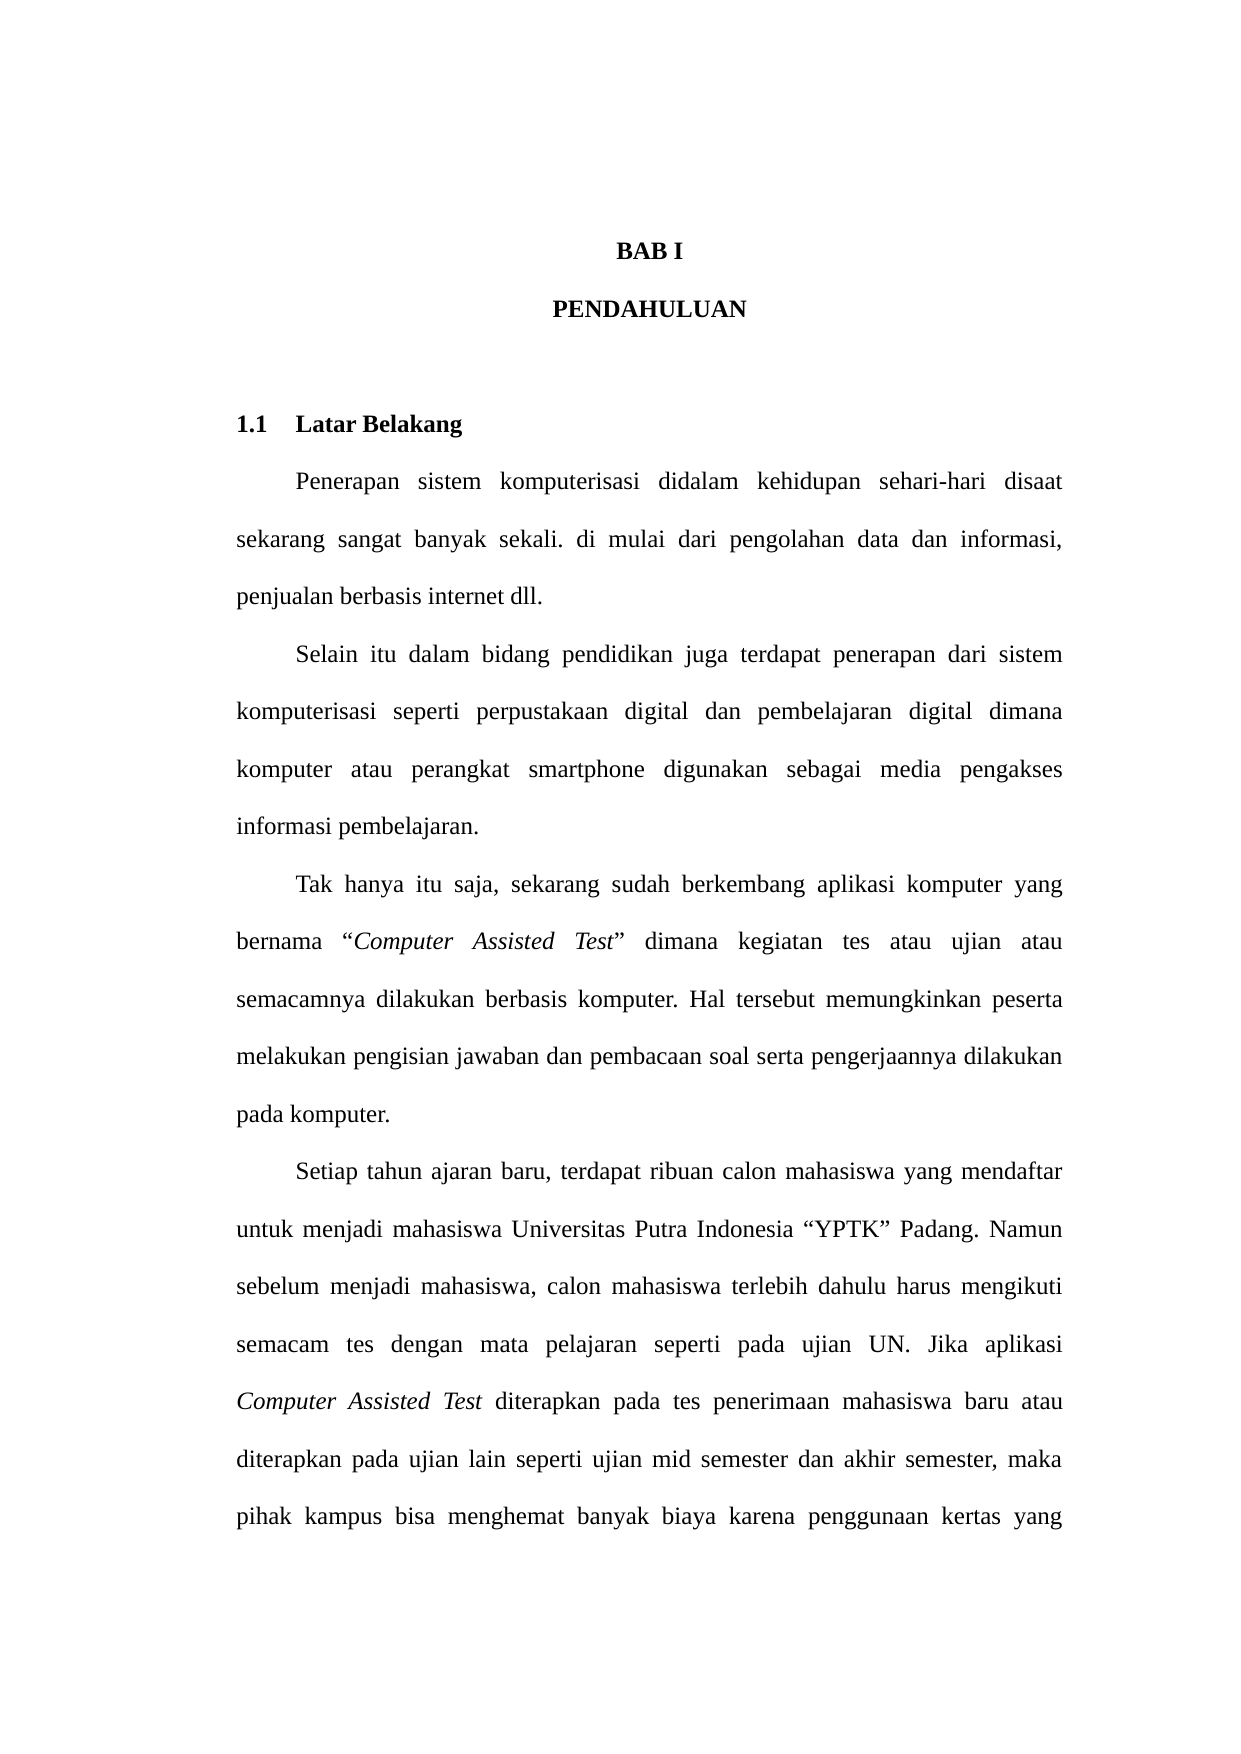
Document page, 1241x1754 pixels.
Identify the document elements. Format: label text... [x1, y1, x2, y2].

subtitle BAB I [236, 236, 1063, 265]
text Selain itu dalam bidang pendidikan juga terdapat penerapan dari sistem komputerisasi seperti perpustakaan digital dan pembelajaran digital dimana komputer atau perangkat smartphone digunakan sebagai media pengakses informasi pembelajaran. [236, 639, 1063, 840]
subtitle 1.1 Latar Belakang [236, 409, 1063, 437]
subtitle PENDAHULUAN [236, 294, 1063, 322]
text Penerapan sistem komputerisasi didalam kehidupan sehari-hari disaat sekarang sangat banyak sekali. di mulai dari pengolahan data dan informasi, penjualan berbasis internet dll. [236, 466, 1063, 610]
text Tak hanya itu saja, sekarang sudah berkembang aplikasi komputer yang bernama “Computer Assisted Test” dimana kegiatan tes atau ujian atau semacamnya dilakukan berbasis komputer. Hal tersebut memungkinkan peserta melakukan pengisian jawaban dan pembacaan soal serta pengerjaannya dilakukan pada komputer. [236, 869, 1063, 1127]
text Setiap tahun ajaran baru, terdapat ribuan calon mahasiswa yang mendaftar untuk menjadi mahasiswa Universitas Putra Indonesia “YPTK” Padang. Namun sebelum menjadi mahasiswa, calon mahasiswa terlebih dahulu harus mengikuti semacam tes dengan mata pelajaran seperti pada ujian UN. Jika aplikasi Computer Assisted Test diterapkan pada tes penerimaan mahasiswa baru atau diterapkan pada ujian lain seperti ujian mid semester dan akhir semester, maka pihak kampus bisa menghemat banyak biaya karena penggunaan kertas yang [236, 1156, 1063, 1530]
